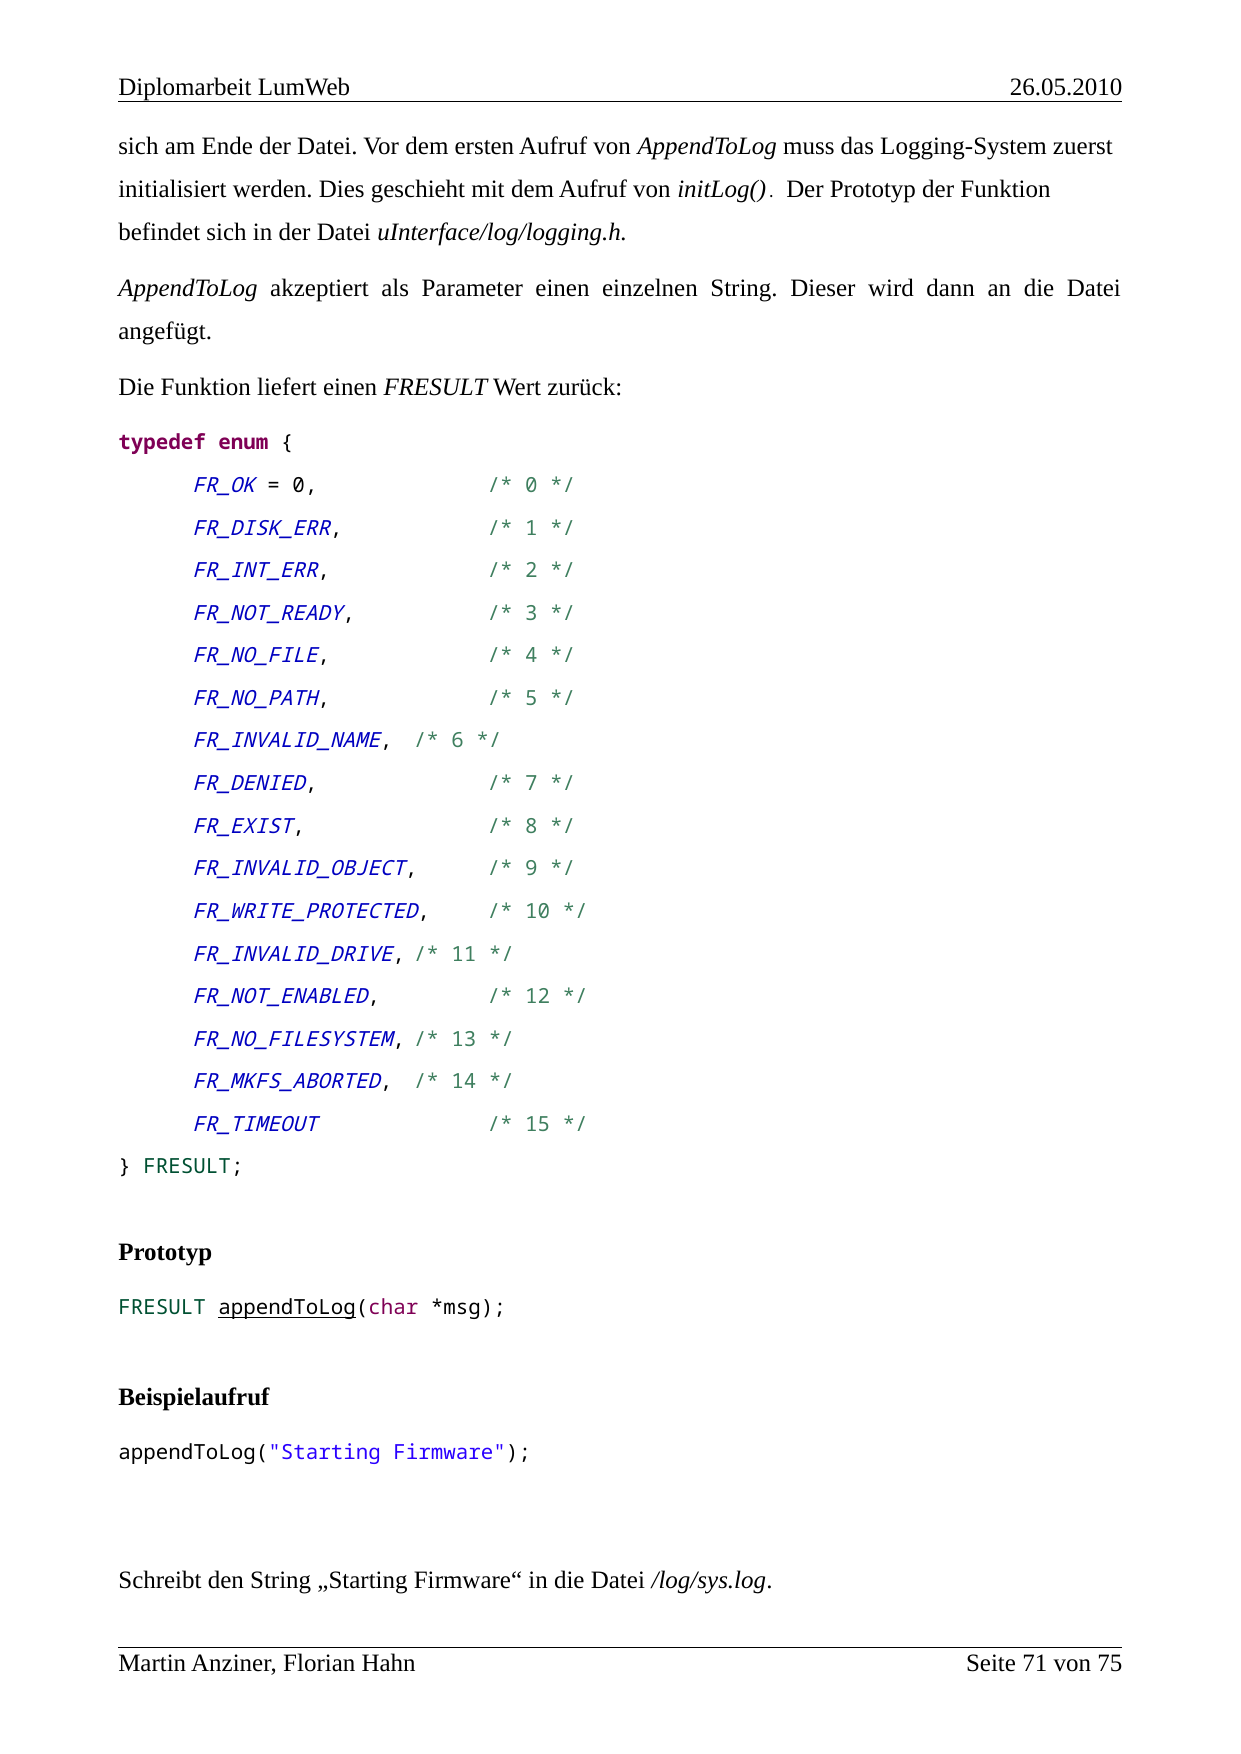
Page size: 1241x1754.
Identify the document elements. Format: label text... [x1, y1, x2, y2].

text appendToLog("Starting Firmware"); [118, 1437, 1122, 1466]
text typedef enum { [118, 427, 1122, 456]
text FRESULT appendToLog(char *msg); [118, 1292, 1122, 1321]
text FR_WRITE_PROTECTED, /* 10 */ [118, 896, 1122, 924]
text FR_DISK_ERR, /* 1 */ [118, 513, 1122, 541]
text FR_INVALID_DRIVE, /* 11 */ [118, 939, 1122, 967]
text FR_TIMEOUT /* 15 */ [118, 1109, 1122, 1137]
text FR_INT_ERR, /* 2 */ [118, 555, 1122, 584]
text FR_NO_FILE, /* 4 */ [118, 640, 1122, 669]
text FR_DENIED, /* 7 */ [118, 768, 1122, 797]
text FR_NOT_READY, /* 3 */ [118, 598, 1122, 626]
text FR_NOT_ENABLED, /* 12 */ [118, 981, 1122, 1010]
text Prototyp [118, 1237, 1122, 1266]
text FR_INVALID_NAME, /* 6 */ [118, 726, 1122, 754]
text Die Funktion liefert einen FRESULT Wert zurück: [118, 372, 1122, 401]
text Beispielaufruf [118, 1382, 1122, 1410]
text FR_NO_FILESYSTEM, /* 13 */ [118, 1024, 1122, 1052]
text } FRESULT; [118, 1152, 1122, 1180]
text FR_OK = 0, /* 0 */ [118, 470, 1122, 498]
text FR_NO_PATH, /* 5 */ [118, 683, 1122, 711]
text AppendToLog akzeptiert als Parameter einen einzelnen String. Dieser wird dann an die Datei angefügt. [118, 273, 1122, 345]
text FR_MKFS_ABORTED, /* 14 */ [118, 1066, 1122, 1095]
text FR_EXIST, /* 8 */ [118, 811, 1122, 839]
text sich am Ende der Datei. Vor dem ersten Aufruf von AppendToLog muss das Logging-System zuerst initialisiert werden. Dies geschieht mit dem Aufruf von initLog(). Der Prototyp der Funktion befindet sich in der Datei uInterface/log/logging.h. [118, 131, 1122, 246]
text FR_INVALID_OBJECT, /* 9 */ [118, 853, 1122, 882]
text Schreibt den String „Starting Firmware“ in die Datei /log/sys.log. [118, 1565, 1122, 1594]
